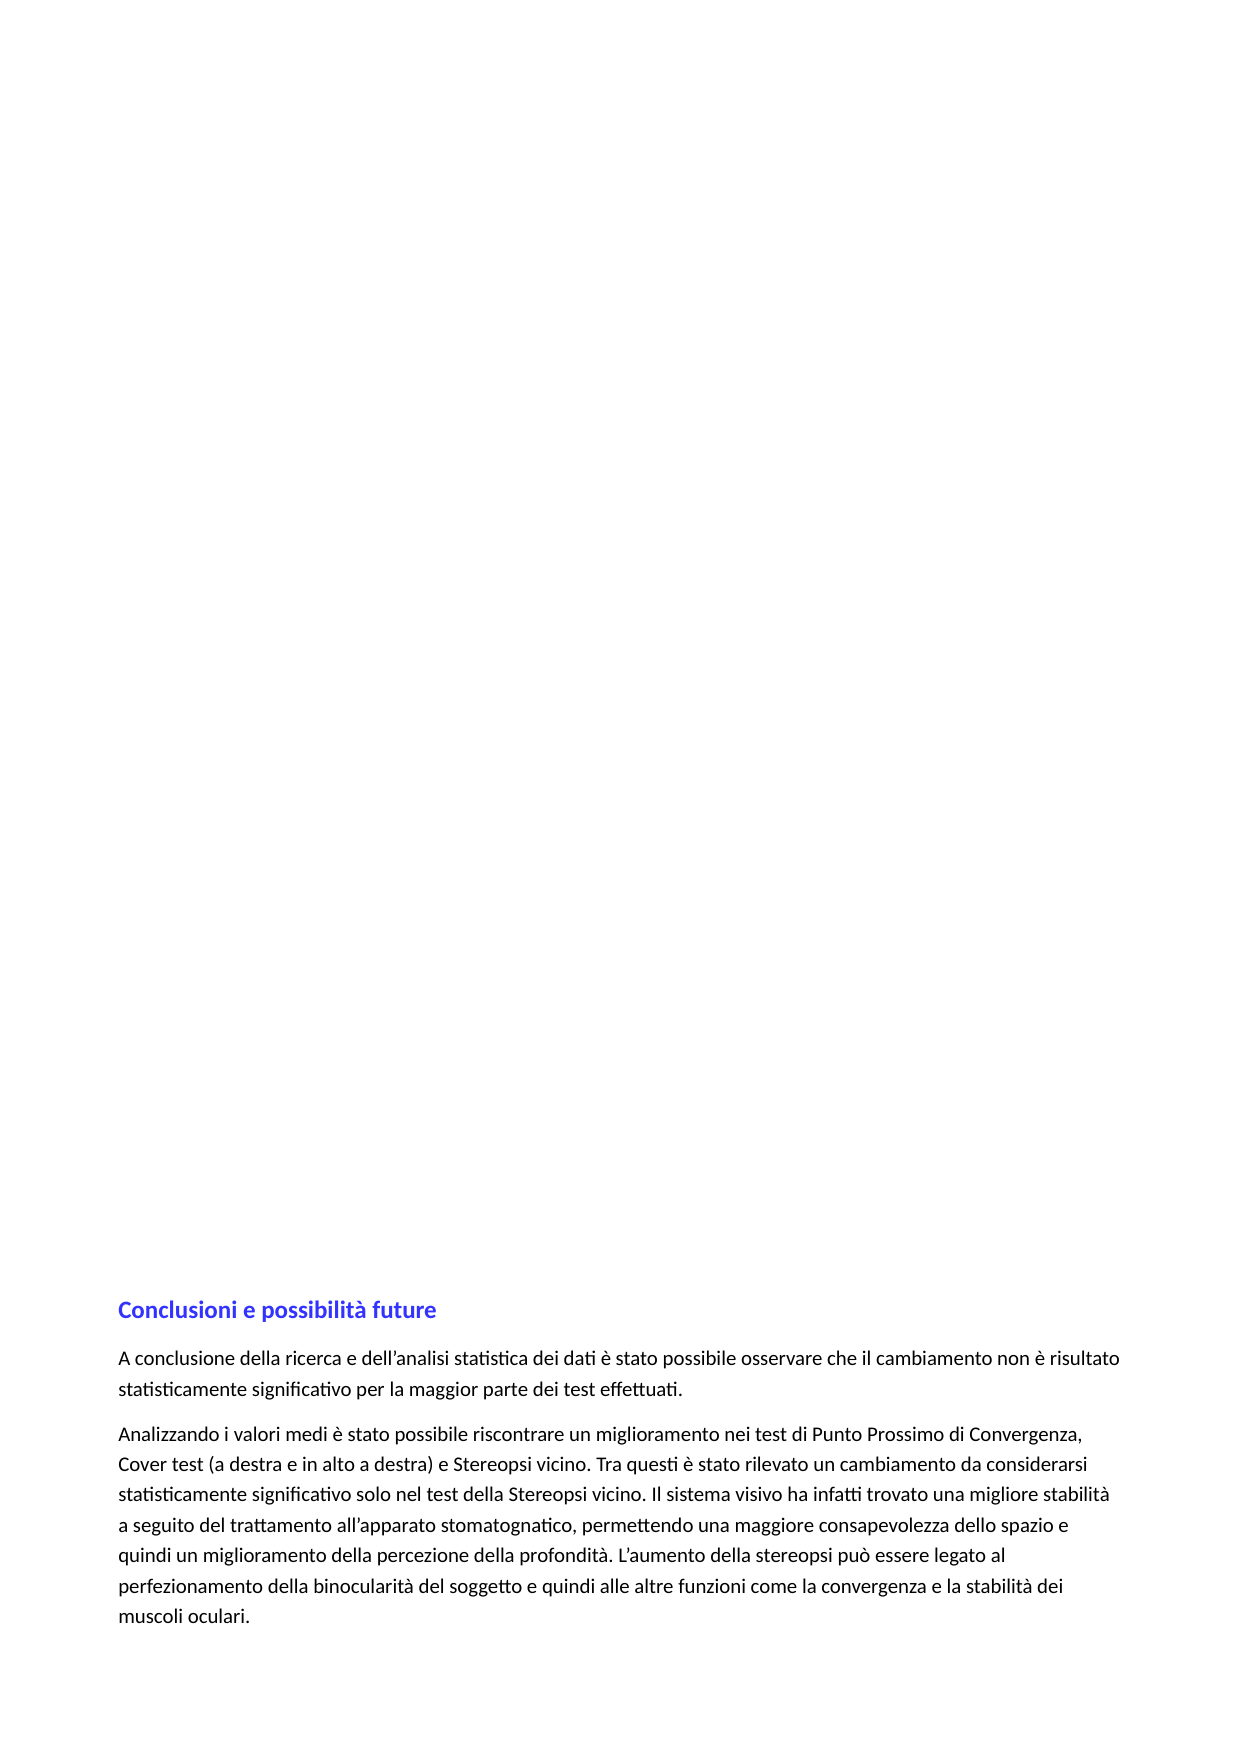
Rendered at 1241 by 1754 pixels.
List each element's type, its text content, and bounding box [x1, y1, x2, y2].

text Conclusioni e possibilità future [118, 1294, 1122, 1325]
text Analizzando i valori medi è stato possibile riscontrare un miglioramento nei test di Punto Prossimo di Convergenza, Cover test (a destra e in alto a destra) e Stereopsi vicino. Tra questi è stato rilevato un cambiamento da considerarsi statisticamente significativo solo nel test della Stereopsi vicino. Il sistema visivo ha infatti trovato una migliore stabilità a seguito del trattamento all’apparato stomatognatico, permettendo una maggiore consapevolezza dello spazio e quindi un miglioramento della percezione della profondità. L’aumento della stereopsi può essere legato al perfezionamento della binocularità del soggetto e quindi alle altre funzioni come la convergenza e la stabilità dei muscoli oculari. [118, 1421, 1122, 1629]
text A conclusione della ricerca e dell’analisi statistica dei dati è stato possibile osservare che il cambiamento non è risultato statisticamente significativo per la maggior parte dei test effettuati. [118, 1345, 1122, 1401]
